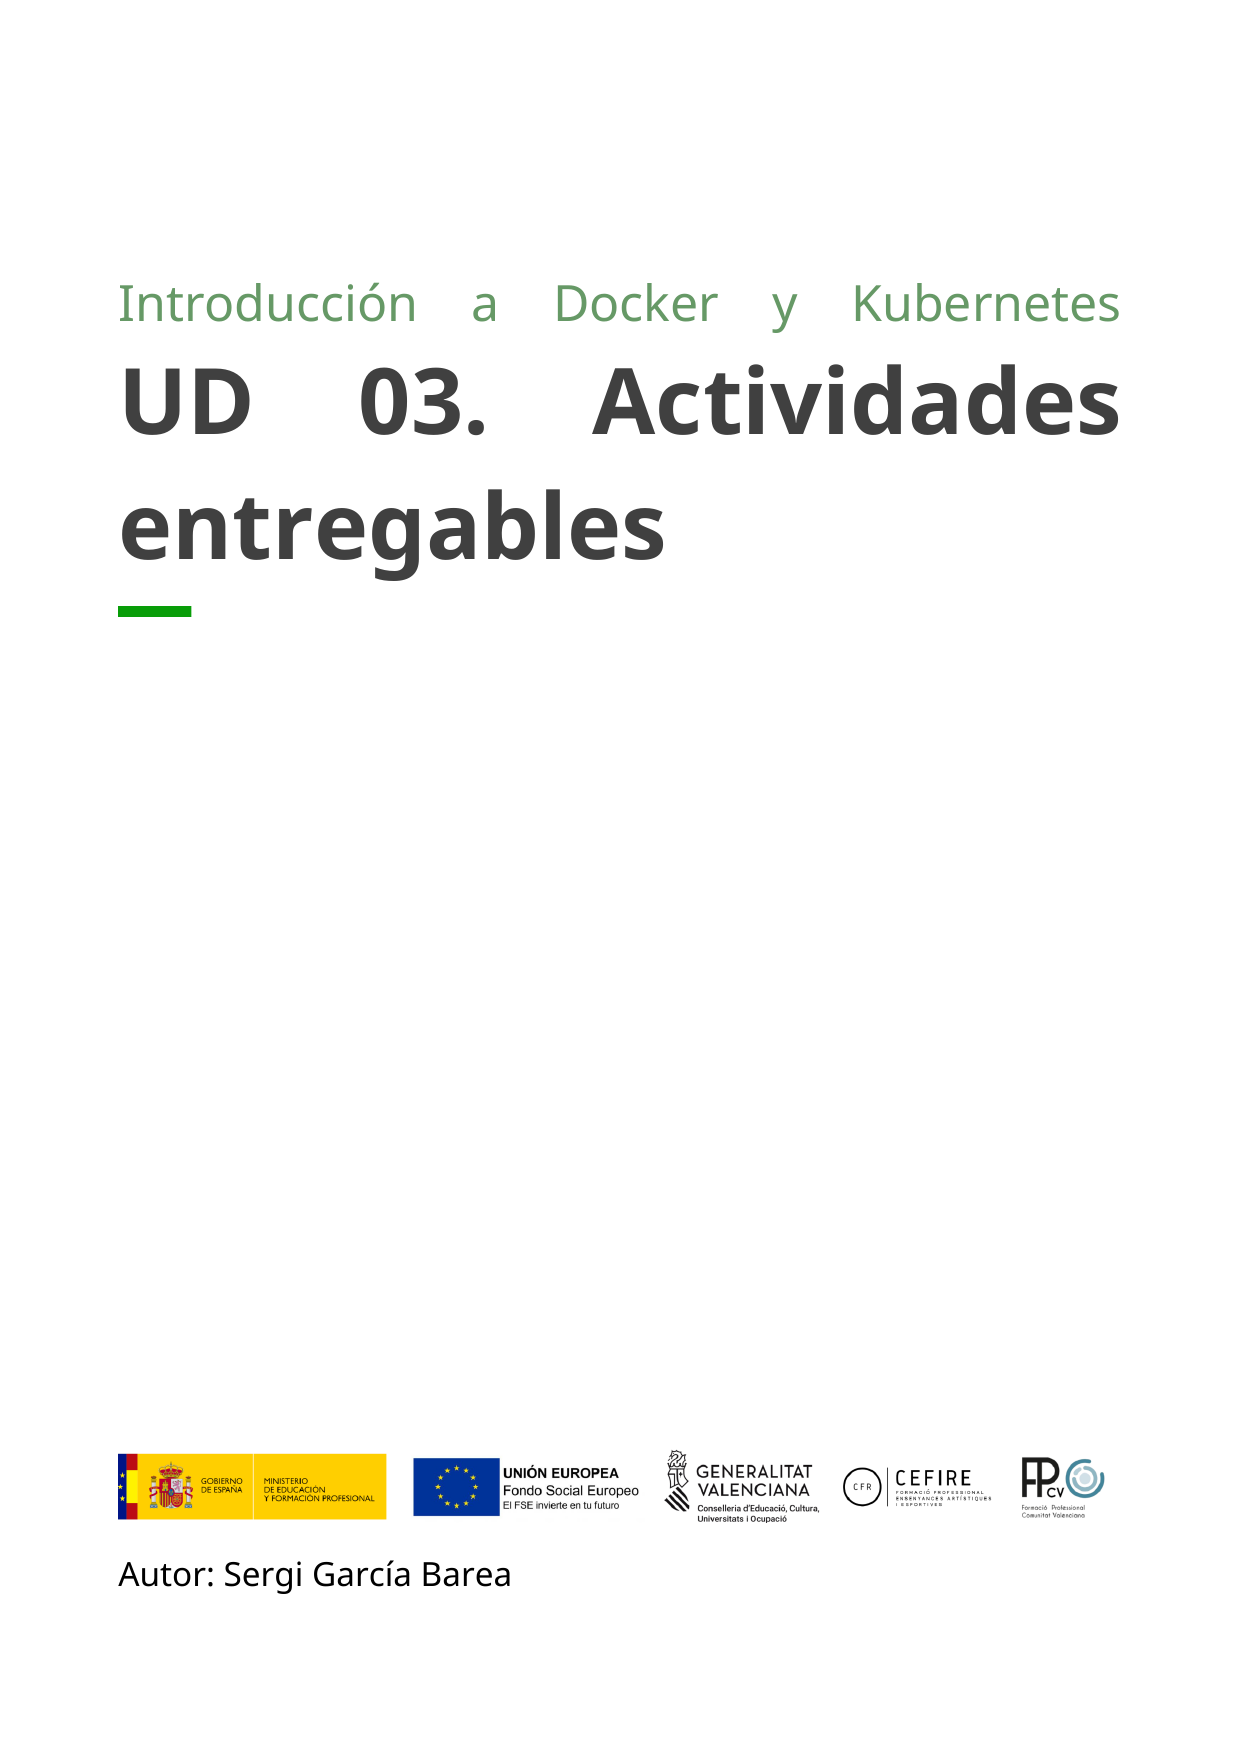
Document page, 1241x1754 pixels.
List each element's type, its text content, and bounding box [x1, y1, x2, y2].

title Introducción a Docker y Kubernetes UD 03. Actividades entregables [118, 268, 1122, 586]
picture [118, 1449, 1122, 1523]
text Autor: Sergi García Barea [118, 1551, 1122, 1596]
picture [118, 606, 192, 617]
